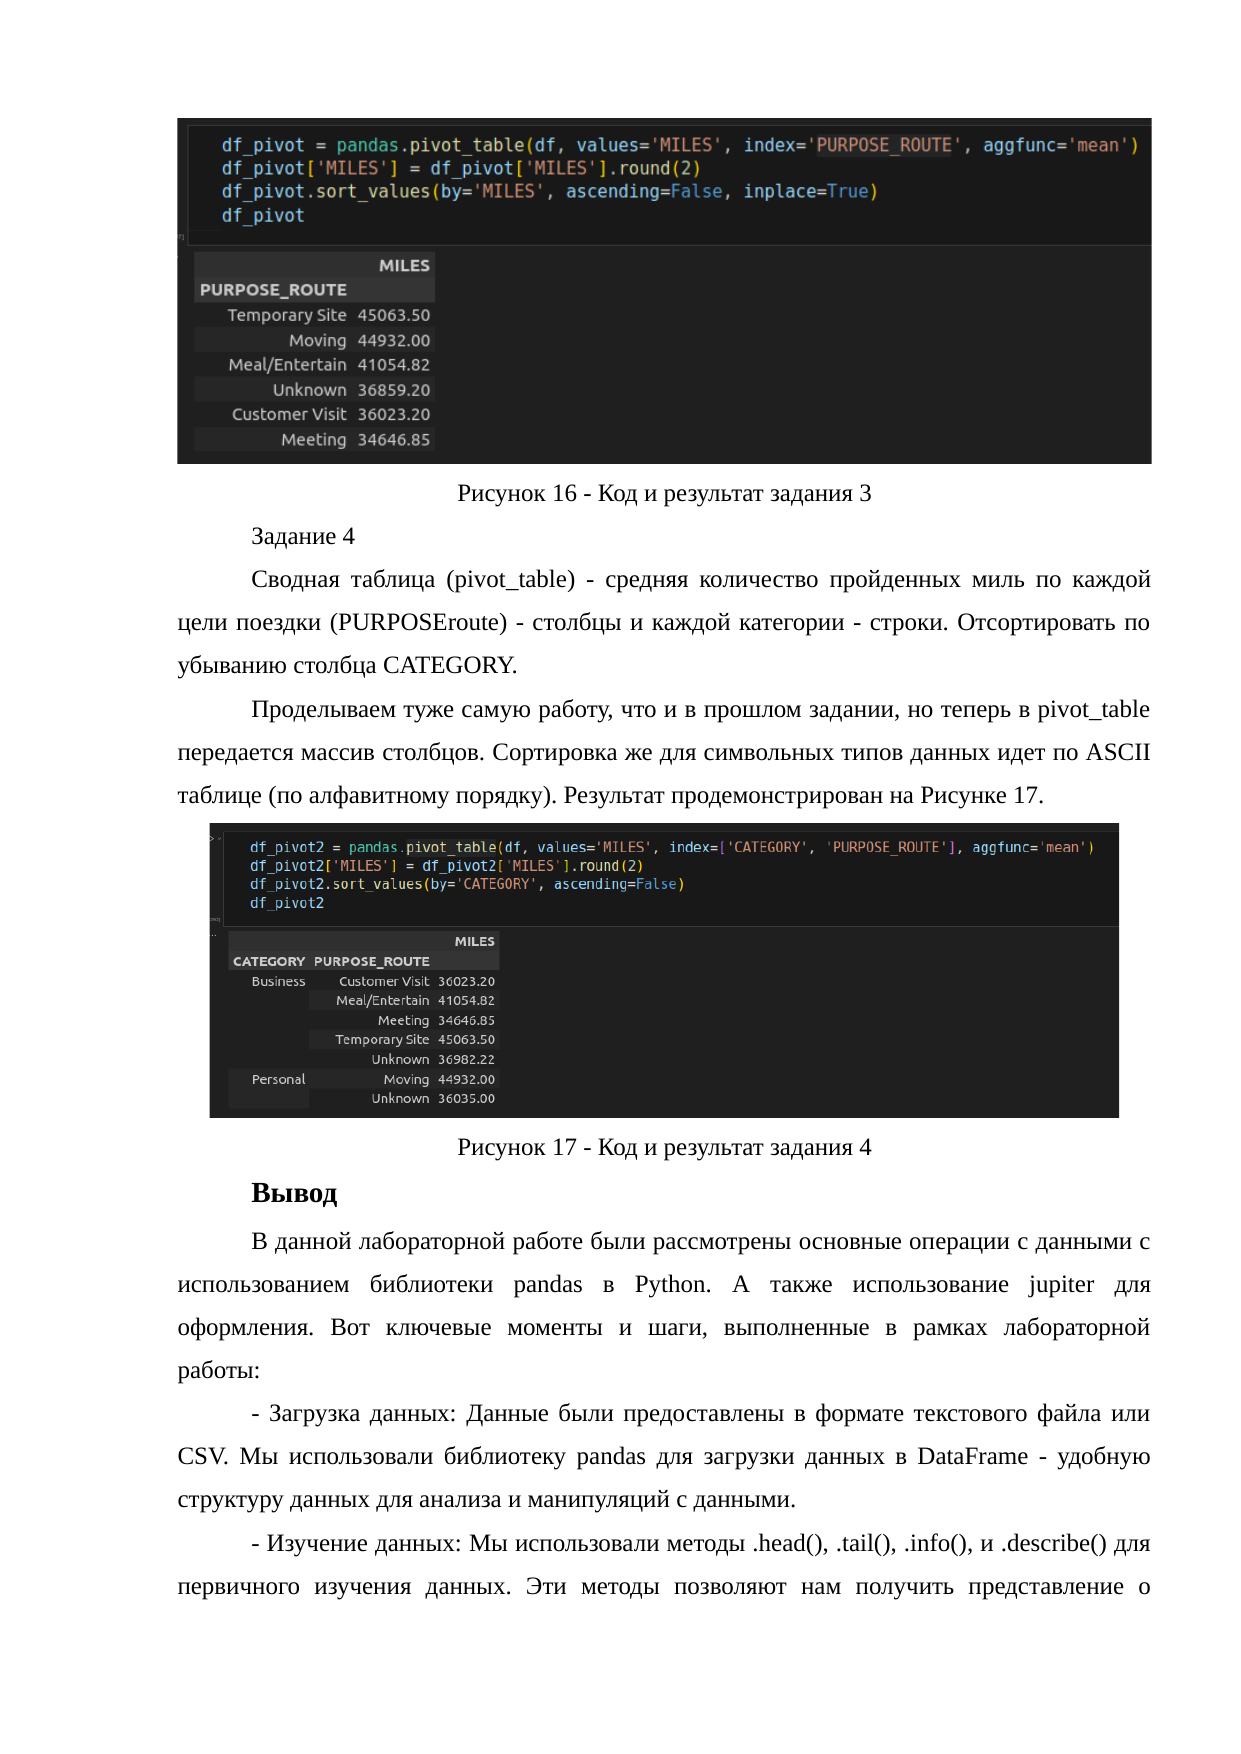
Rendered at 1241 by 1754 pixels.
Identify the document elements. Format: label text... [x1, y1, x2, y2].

text Рисунок 17 - Код и результат задания 4 [177, 1118, 1152, 1161]
text - Загрузка данных: Данные были предоставлены в формате текстового файла или CSV. Мы использовали библиотеку pandas для загрузки данных в DataFrame - удобную структуру данных для анализа и манипуляций с данными. [177, 1398, 1152, 1513]
text Вывод [177, 1176, 1152, 1209]
text Рисунок 16 - Код и результат задания 3 [177, 464, 1152, 507]
text Задание 4 [177, 521, 1152, 550]
picture [209, 823, 1120, 1118]
picture [177, 118, 1152, 464]
text - Изучение данных: Мы использовали методы .head(), .tail(), .info(), и .describe() для первичного изучения данных. Эти методы позволяют нам получить представление о [177, 1528, 1152, 1599]
text Проделываем туже самую работу, что и в прошлом задании, но теперь в pivot_table передается массив столбцов. Сортировка же для символьных типов данных идет по ASCII таблице (по алфавитному порядку). Результат продемонстрирован на Рисунке 17. [177, 694, 1152, 809]
text В данной лабораторной работе были рассмотрены основные операции с данными с использованием библиотеки pandas в Python. А также использование jupiter для оформления. Вот ключевые моменты и шаги, выполненные в рамках лабораторной работы: [177, 1226, 1152, 1384]
text Сводная таблица (pivot_table) - средняя количество пройденных миль по каждой цели поездки (PURPOSEroute) - столбцы и каждой категории - строки. Отсортировать по убыванию столбца CATEGORY. [177, 564, 1152, 679]
